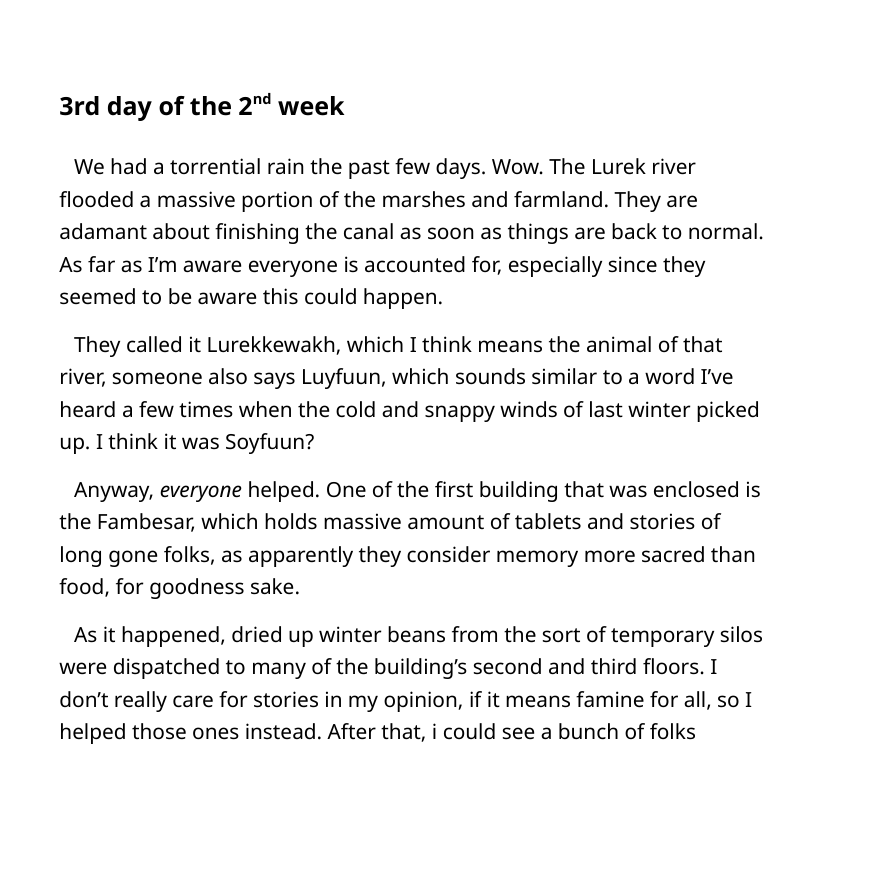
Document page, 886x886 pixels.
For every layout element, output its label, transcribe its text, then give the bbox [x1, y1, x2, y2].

subtitle 3rd day of the 2nd week [59, 88, 768, 123]
text As it happened, dried up winter beans from the sort of temporary silos were dispatched to many of the building’s second and third floors. I don’t really care for stories in my opinion, if it means famine for all, so I helped those ones instead. After that, i could see a bunch of folks [59, 620, 768, 746]
text They called it Lurekkewakh, which I think means the animal of that river, someone also says Luyfuun, which sounds similar to a word I’ve heard a few times when the cold and snappy winds of last winter picked up. I think it was Soyfuun? [59, 330, 768, 456]
text We had a torrential rain the past few days. Wow. The Lurek river flooded a massive portion of the marshes and farmland. They are adamant about finishing the canal as soon as things are back to normal. As far as I’m aware everyone is accounted for, especially since they seemed to be aware this could happen. [59, 152, 768, 311]
text Anyway, everyone helped. One of the first building that was enclosed is the Fambesar, which holds massive amount of tablets and stories of long gone folks, as apparently they consider memory more sacred than food, for goodness sake. [59, 475, 768, 601]
